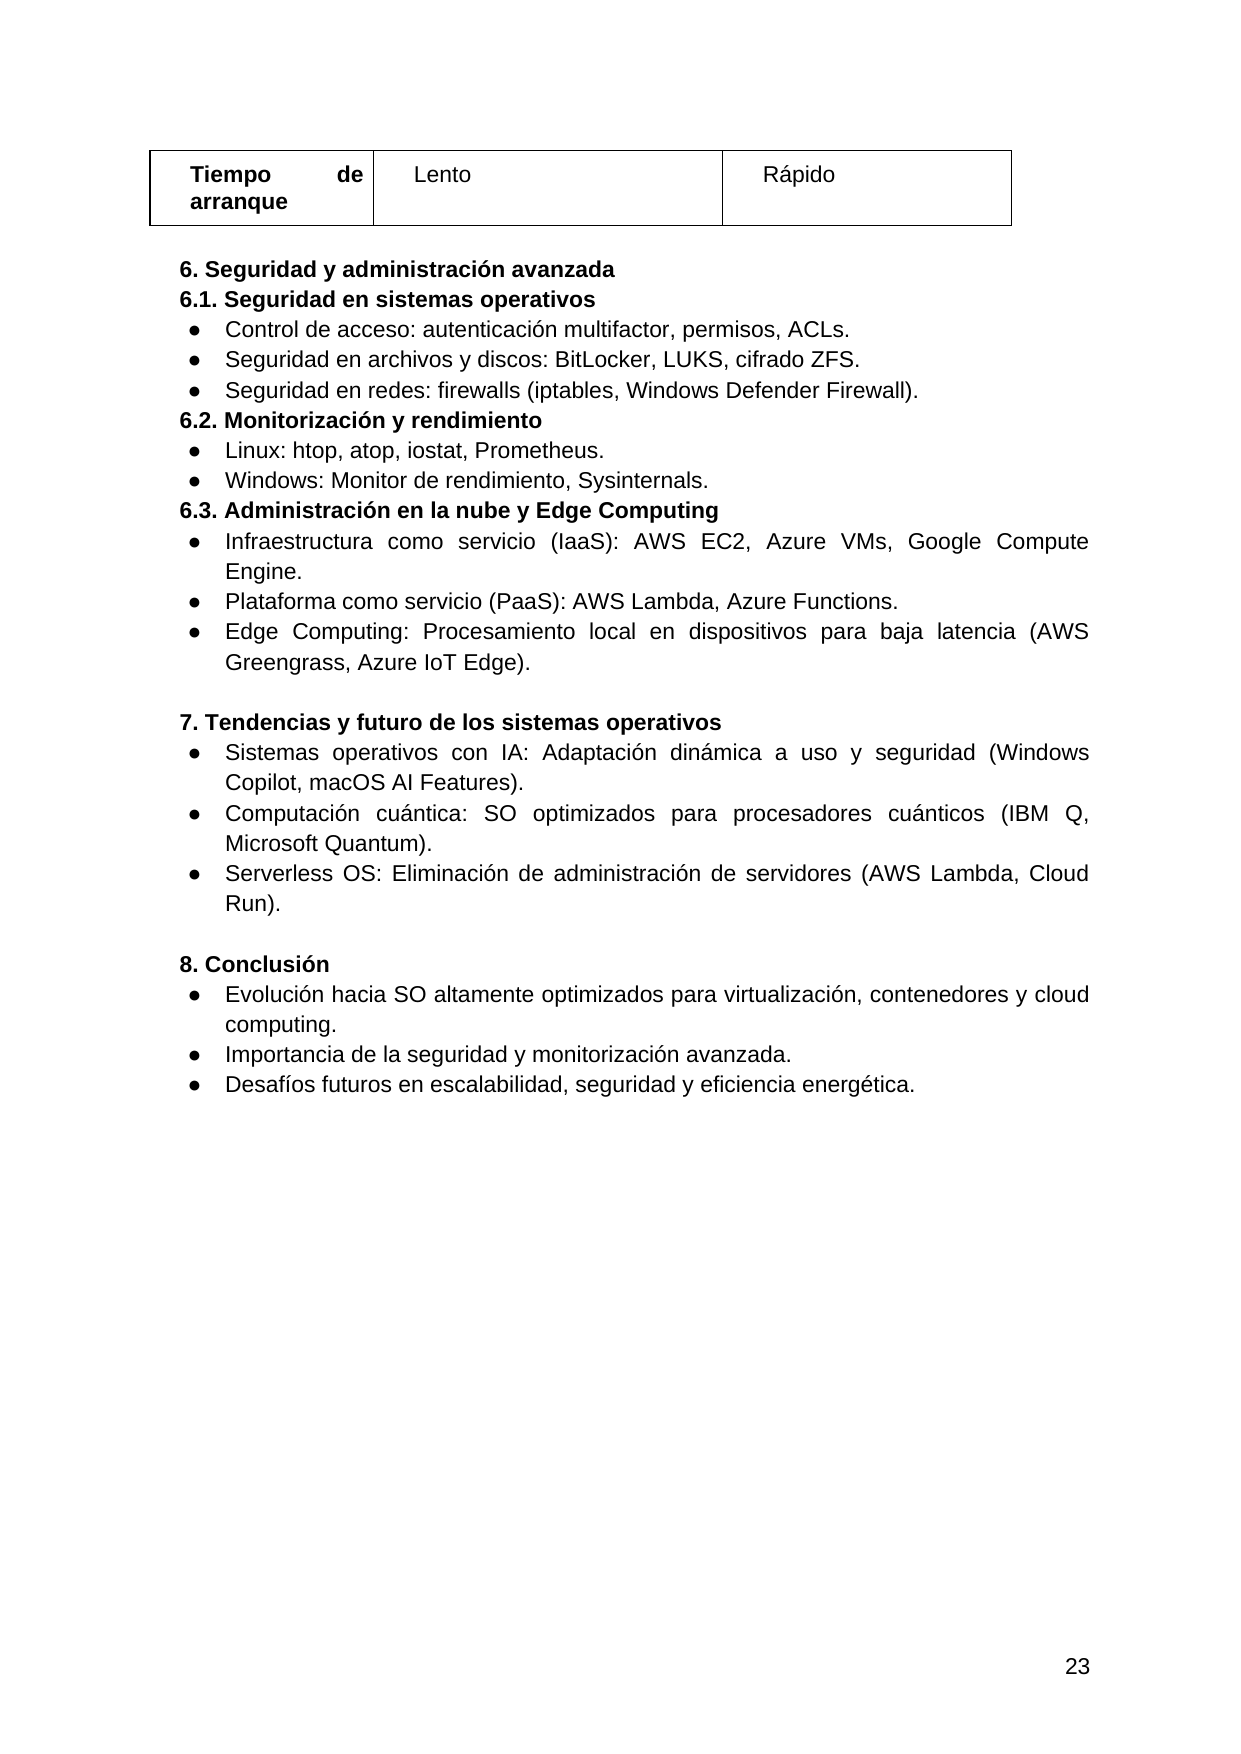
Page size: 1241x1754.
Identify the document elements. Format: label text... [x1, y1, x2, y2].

list Edge Computing: Procesamiento local en dispositivos para baja latencia (AWS Greengrass, Azure IoT Edge). [187, 618, 1090, 675]
list Control de acceso: autenticación multifactor, permisos, ACLs. [187, 316, 1090, 343]
list Serverless OS: Eliminación de administración de servidores (AWS Lambda, Cloud Run). [187, 860, 1090, 917]
list Seguridad en archivos y discos: BitLocker, LUKS, cifrado ZFS. [187, 346, 1090, 373]
list Sistemas operativos con IA: Adaptación dinámica a uso y seguridad (Windows Copilot, macOS AI Features). [187, 739, 1090, 796]
list Seguridad en redes: firewalls (iptables, Windows Defender Firewall). [187, 377, 1090, 403]
text 6.3. Administración en la nube y Edge Computing [179, 497, 1090, 524]
table_cell Lento [374, 151, 722, 224]
list Plataforma como servicio (PaaS): AWS Lambda, Azure Functions. [187, 588, 1090, 614]
list Linux: htop, atop, iostat, Prometheus. [187, 437, 1090, 463]
text 6.1. Seguridad en sistemas operativos [179, 286, 1090, 312]
text 8. Conclusión [179, 951, 1090, 977]
table_cell Tiempo de arranque [151, 151, 373, 224]
list Computación cuántica: SO optimizados para procesadores cuánticos (IBM Q, Microsoft Quantum). [187, 799, 1090, 856]
text 7. Tendencias y futuro de los sistemas operativos [179, 709, 1090, 735]
list Importancia de la seguridad y monitorización avanzada. [187, 1041, 1090, 1068]
list Desafíos futuros en escalabilidad, seguridad y eficiencia energética. [187, 1071, 1090, 1098]
list Infraestructura como servicio (IaaS): AWS EC2, Azure VMs, Google Compute Engine. [187, 528, 1090, 584]
table_cell Rápido [723, 151, 1011, 224]
text 6.2. Monitorización y rendimiento [179, 407, 1090, 433]
list Windows: Monitor de rendimiento, Sysinternals. [187, 467, 1090, 494]
text 6. Seguridad y administración avanzada [179, 256, 1090, 282]
list Evolución hacia SO altamente optimizados para virtualización, contenedores y cloud computing. [187, 981, 1090, 1037]
